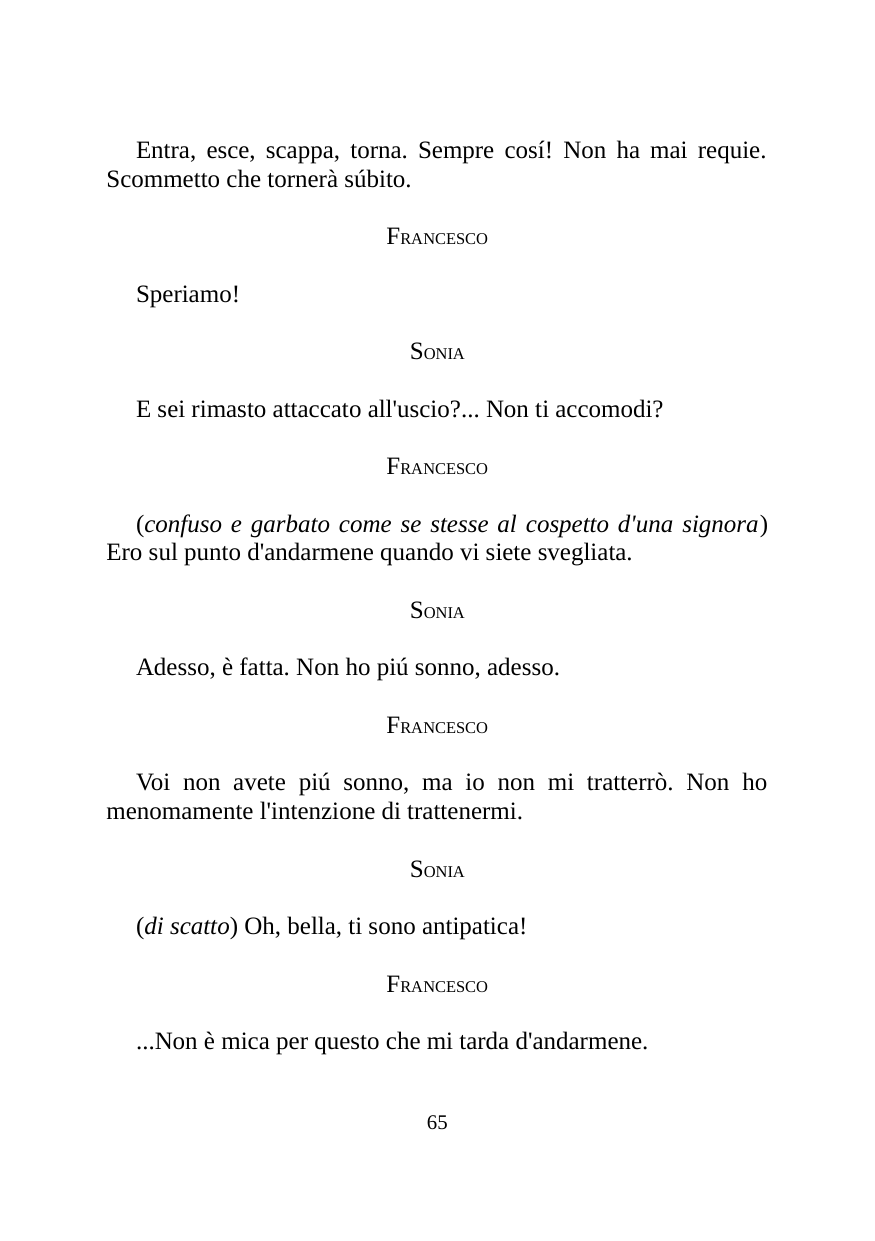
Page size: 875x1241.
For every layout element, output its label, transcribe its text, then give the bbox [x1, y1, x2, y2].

text Entra, esce, scappa, torna. Sempre cosí! Non ha mai requie. Scommetto che tornerà súbito. [106, 135, 768, 192]
text Voi non avete piú sonno, ma io non mi tratterrò. Non ho menomamente l'intenzione di trattenermi. [106, 767, 768, 825]
text Speriamo! [106, 279, 768, 307]
text (confuso e garbato come se stesse al cospetto d'una signora) Ero sul punto d'andarmene quando vi siete svegliata. [106, 509, 768, 566]
text Francesco [106, 221, 768, 250]
text (di scatto) Oh, bella, ti sono antipatica! [106, 911, 768, 940]
text Sonia [106, 854, 768, 882]
text Francesco [106, 451, 768, 480]
text ...Non è mica per questo che mi tarda d'andarmene. [106, 1026, 768, 1055]
text Francesco [106, 969, 768, 997]
text Adesso, è fatta. Non ho piú sonno, adesso. [106, 652, 768, 681]
text Sonia [106, 595, 768, 624]
text E sei rimasto attaccato all'uscio?... Non ti accomodi? [106, 394, 768, 422]
text Sonia [106, 336, 768, 365]
text Francesco [106, 710, 768, 739]
